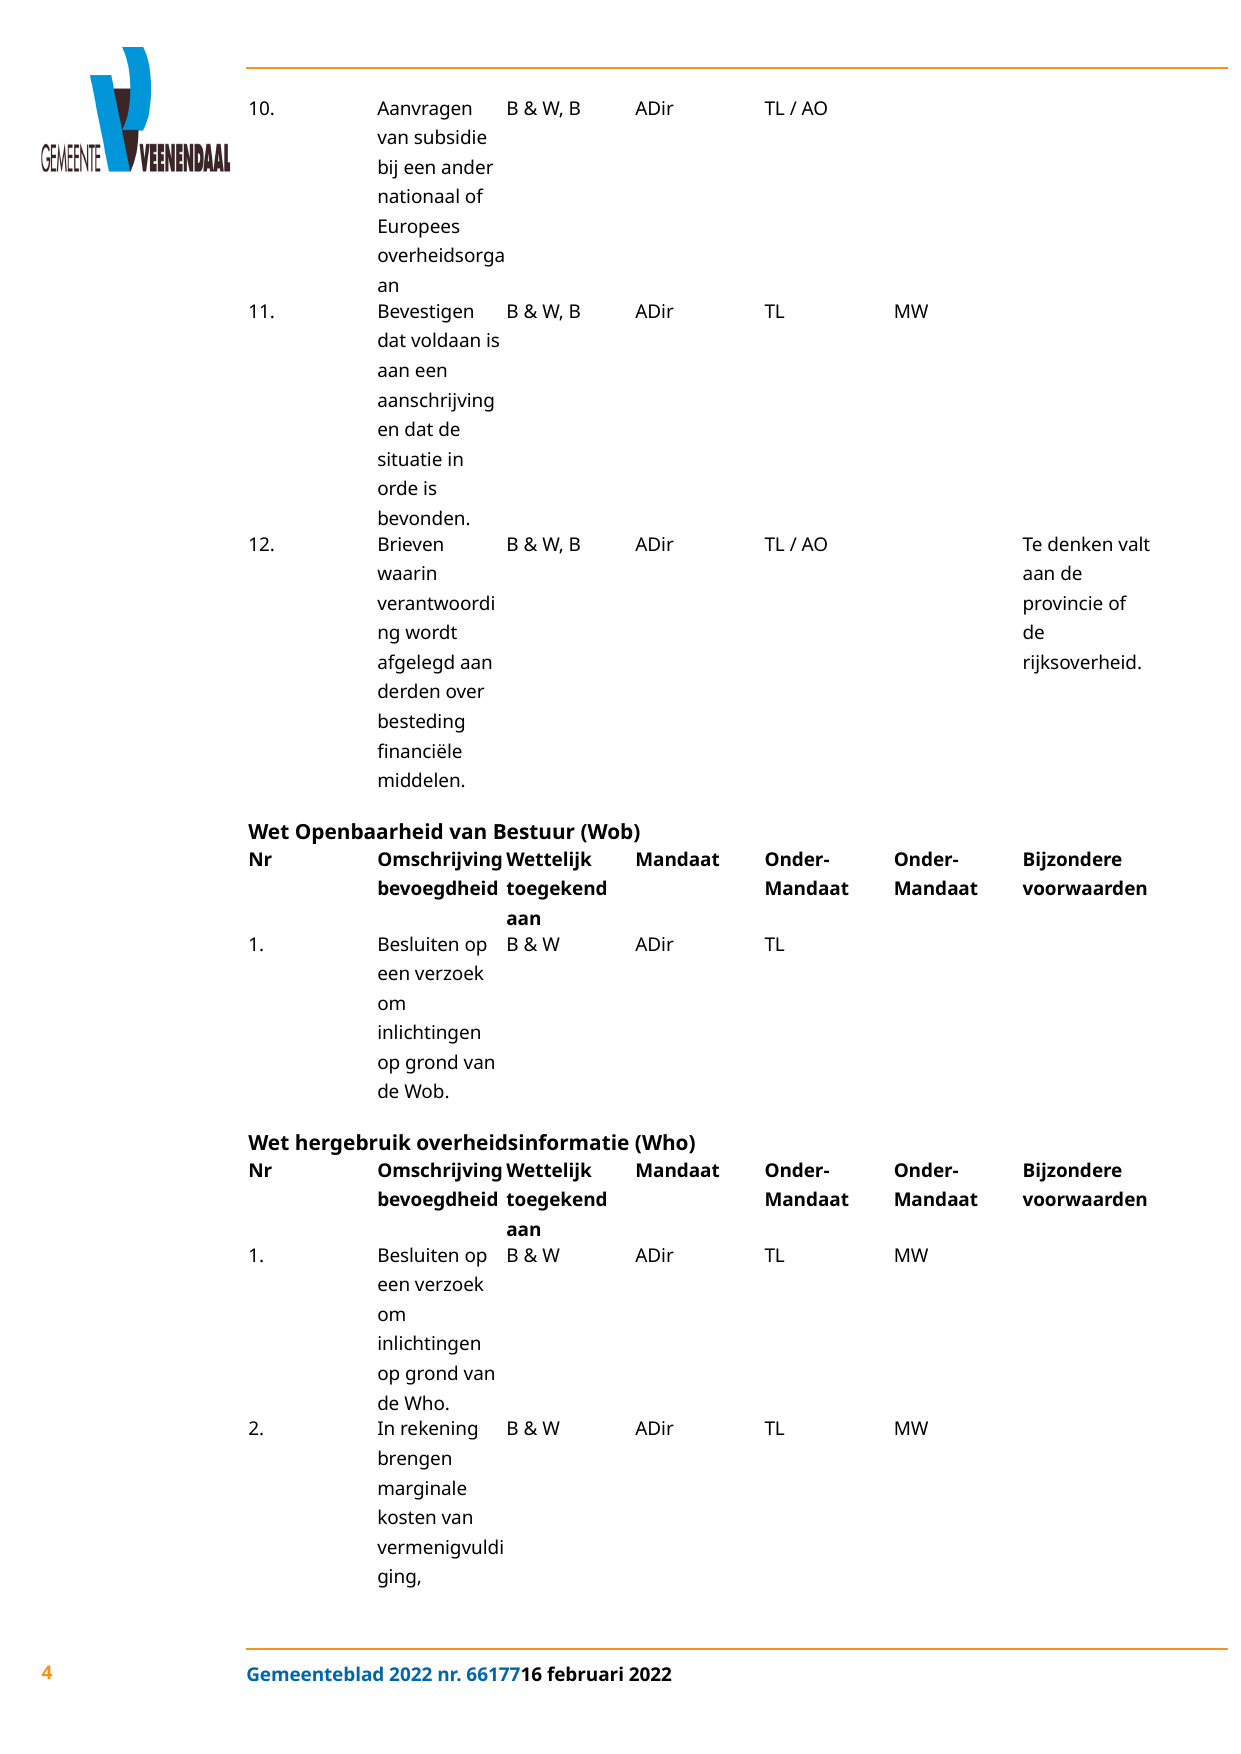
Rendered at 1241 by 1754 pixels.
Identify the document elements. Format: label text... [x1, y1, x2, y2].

table_cell [894, 95, 1022, 298]
table_header Onder- Mandaat [894, 846, 1022, 931]
table_header Onder- Mandaat [894, 1157, 1022, 1242]
table_cell B & W [506, 931, 635, 1104]
table_cell TL [764, 1242, 893, 1416]
table_cell Aanvragen van subsidie bij een ander nationaal of Europees overheidsorgaan [377, 95, 506, 298]
table_cell TL [764, 931, 893, 1104]
table_cell ADir [635, 95, 764, 298]
table_cell Bevestigen dat voldaan is aan een aanschrijving en dat de situatie in orde is bevonden. [377, 298, 506, 531]
table_cell B & W, B [506, 531, 635, 793]
table_cell Besluiten op een verzoek om inlichtingen op grond van de Wob. [377, 931, 506, 1104]
table_cell ADir [635, 931, 764, 1104]
table_cell TL / AO [764, 531, 893, 793]
table_cell [1023, 298, 1152, 531]
table_header Nr [248, 1157, 377, 1242]
table_cell MW [894, 298, 1022, 531]
table_cell ADir [635, 1416, 764, 1589]
table_cell MW [894, 1242, 1022, 1416]
table_header Onder- Mandaat [764, 846, 893, 931]
table_cell [894, 531, 1022, 793]
table_cell 2. [248, 1416, 377, 1589]
table_header Wettelijk toegekend aan [506, 1157, 635, 1242]
table_header Mandaat [635, 846, 764, 931]
table_header Omschrijving bevoegdheid [377, 1157, 506, 1242]
table_header Omschrijving bevoegdheid [377, 846, 506, 931]
table_cell In rekening brengen marginale kosten van vermenigvuldiging, [377, 1416, 506, 1589]
table_cell MW [894, 1416, 1022, 1589]
table_cell Te denken valt aan de provincie of de rijksoverheid. [1023, 531, 1152, 793]
text Wet hergebruik overheidsinformatie (Who) [248, 1128, 1152, 1157]
table_cell ADir [635, 531, 764, 793]
picture [41, 47, 130, 172]
table_cell TL / AO [764, 95, 893, 298]
table_header Mandaat [635, 1157, 764, 1242]
table_cell B & W, B [506, 298, 635, 531]
picture [123, 47, 231, 172]
table_cell TL [764, 1416, 893, 1589]
table_cell B & W [506, 1242, 635, 1416]
table_cell 11. [248, 298, 377, 531]
table_cell [1023, 1242, 1152, 1416]
table_cell ADir [635, 1242, 764, 1416]
table_cell [894, 931, 1022, 1104]
text Wet Openbaarheid van Bestuur (Wob) [248, 817, 1152, 846]
table_cell [1023, 95, 1152, 298]
table_cell 1. [248, 1242, 377, 1416]
table_cell Brieven waarin verantwoording wordt afgelegd aan derden over besteding financiële middelen. [377, 531, 506, 793]
table_header Nr [248, 846, 377, 931]
table_cell 12. [248, 531, 377, 793]
table_cell ADir [635, 298, 764, 531]
table_header Onder- Mandaat [764, 1157, 893, 1242]
table_cell 10. [248, 95, 377, 298]
table_cell TL [764, 298, 893, 531]
table_header Bijzondere voorwaarden [1023, 1157, 1152, 1242]
table_cell B & W [506, 1416, 635, 1589]
table_header Wettelijk toegekend aan [506, 846, 635, 931]
table_header Bijzondere voorwaarden [1023, 846, 1152, 931]
table_cell [1023, 1416, 1152, 1589]
table_cell B & W, B [506, 95, 635, 298]
table_cell Besluiten op een verzoek om inlichtingen op grond van de Who. [377, 1242, 506, 1416]
table_cell [1023, 931, 1152, 1104]
table_cell 1. [248, 931, 377, 1104]
